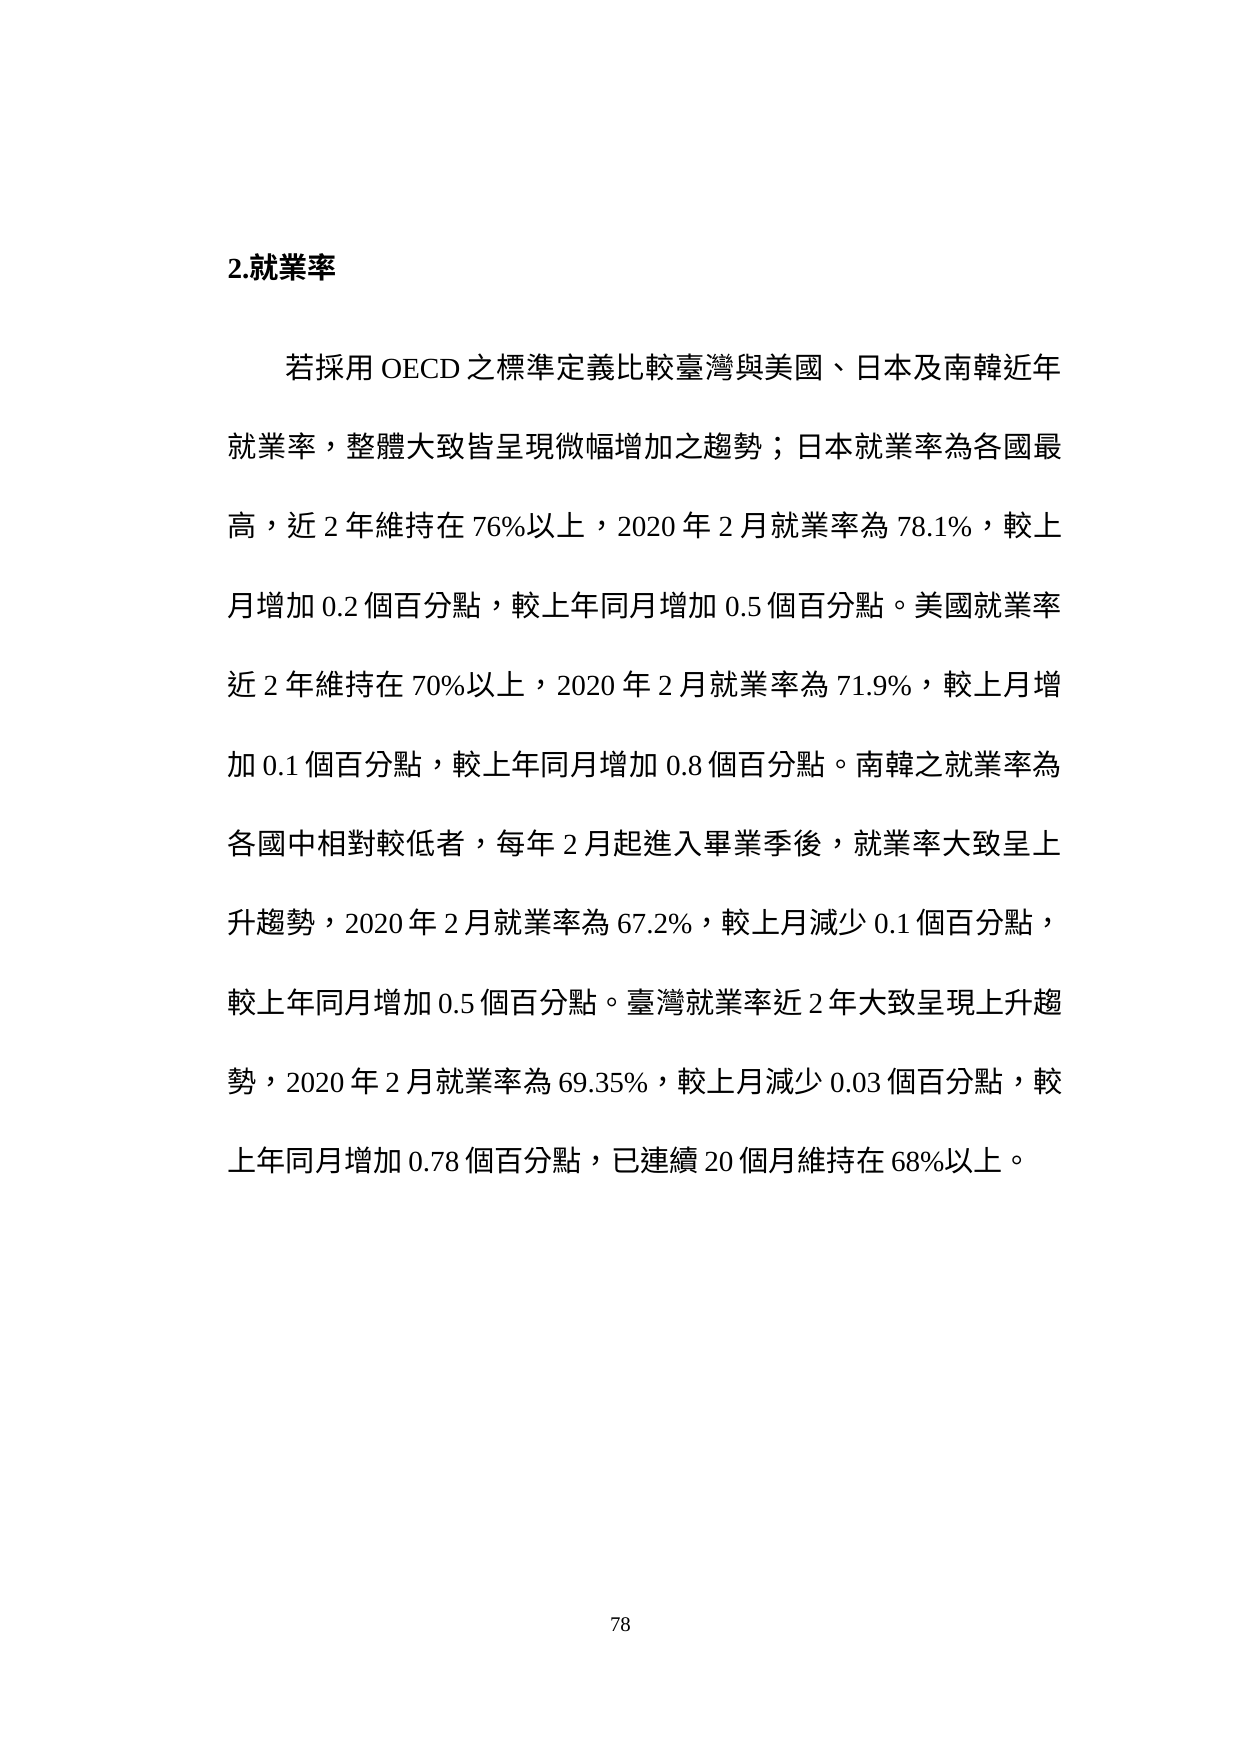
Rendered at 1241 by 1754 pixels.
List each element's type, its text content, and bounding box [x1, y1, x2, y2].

subtitle 2.就業率 [227, 227, 1063, 306]
text 若採用OECD之標準定義比較臺灣與美國、日本及南韓近年就業率，整體大致皆呈現微幅增加之趨勢；日本就業率為各國最高，近2年維持在76%以上，2020年2月就業率為78.1%，較上月增加0.2個百分點，較上年同月增加0.5個百分點。美國就業率近2年維持在70%以上，2020年2月就業率為71.9%，較上月增加0.1個百分點，較上年同月增加0.8個百分點。南韓之就業率為各國中相對較低者，每年2月起進入畢業季後，就業率大致呈上升趨勢，2020年2月就業率為67.2%，較上月減少0.1個百分點，較上年同月增加0.5個百分點。臺灣就業率近2年大致呈現上升趨勢，2020年2月就業率為69.35%，較上月減少0.03個百分點，較上年同月增加0.78個百分點，已連續20個月維持在68%以上。 [227, 326, 1063, 1199]
